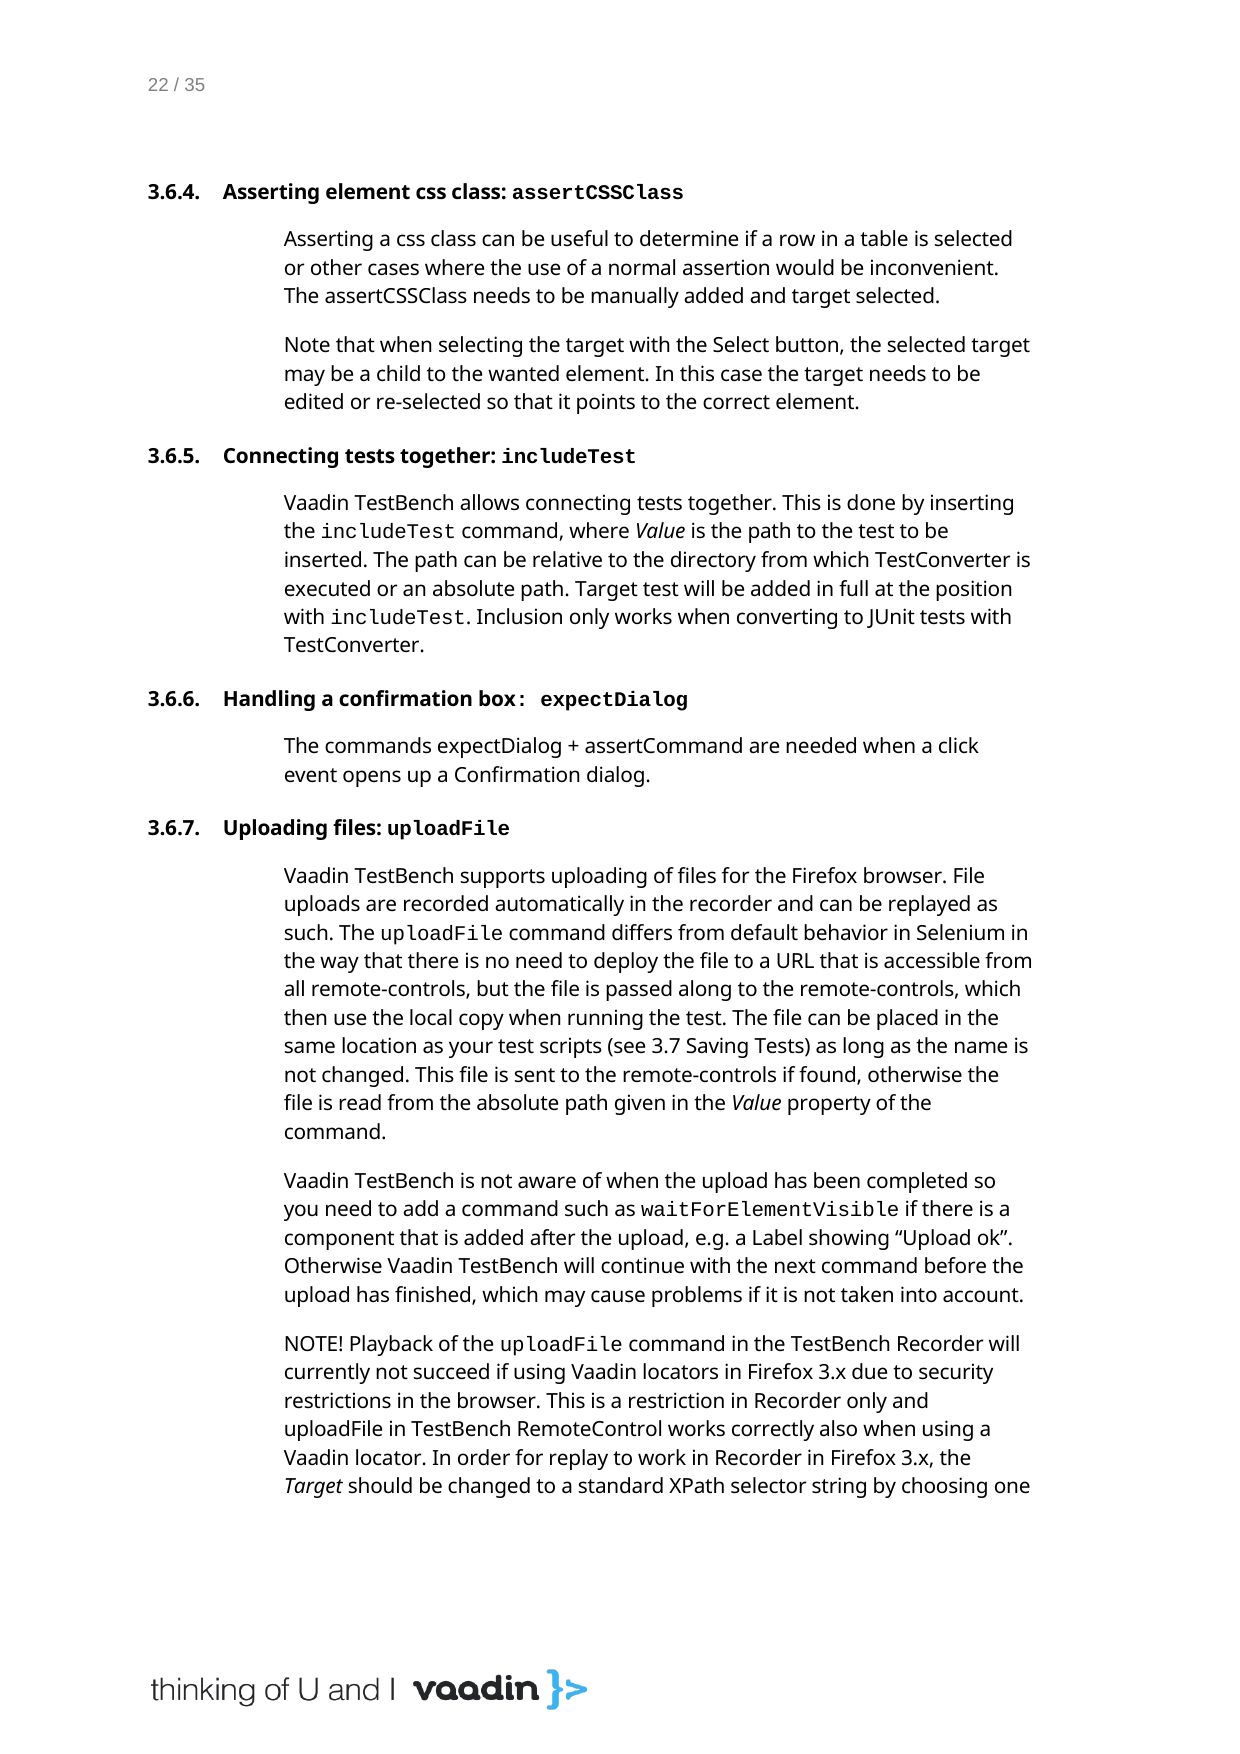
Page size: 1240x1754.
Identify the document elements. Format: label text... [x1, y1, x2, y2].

subtitle Asserting element css class: assertCSSClass [148, 177, 1033, 206]
text NOTE! Playback of the uploadFile command in the TestBench Recorder will currently not succeed if using Vaadin locators in Firefox 3.x due to security restrictions in the browser. This is a restriction in Recorder only and uploadFile in TestBench RemoteControl works correctly also when using a Vaadin locator. In order for replay to work in Recorder in Firefox 3.x, the Target should be changed to a standard XPath selector string by choosing one [283, 1329, 1033, 1499]
text Note that when selecting the target with the Select button, the selected target may be a child to the wanted element. In this case the target needs to be edited or re-selected so that it points to the correct element. [283, 331, 1033, 416]
subtitle Uploading files: uploadFile [148, 813, 1033, 842]
text Vaadin TestBench is not aware of when the upload has been completed so you need to add a command such as waitForElementVisible if there is a component that is added after the upload, e.g. a Label showing “Upload ok”. Otherwise Vaadin TestBench will continue with the next command before the upload has finished, which may cause problems if it is not taken into account. [283, 1166, 1033, 1308]
text Vaadin TestBench allows connecting tests together. This is done by inserting the includeTest command, where Value is the path to the test to be inserted. The path can be relative to the directory from which TestConverter is executed or an absolute path. Target test will be added in full at the position with includeTest. Inclusion only works when converting to JUnit tests with TestConverter. [283, 488, 1033, 659]
text The commands expectDialog + assertCommand are needed when a click event opens up a Confirmation dialog. [283, 731, 1033, 788]
text Vaadin TestBench supports uploading of files for the Firefox browser. File uploads are recorded automatically in the recorder and can be replayed as such. The uploadFile command differs from default behavior in Selenium in the way that there is no need to deploy the file to a URL that is accessible from all remote-controls, but the file is passed along to the remote-controls, which then use the local copy when running the test. The file can be placed in the same location as your test scripts (see 3.7 Saving Tests) as long as the name is not changed. This file is sent to the remote-controls if found, otherwise the file is read from the absolute path given in the Value property of the command. [283, 861, 1033, 1145]
text Asserting a css class can be useful to determine if a row in a table is selected or other cases where the use of a normal assertion would be inconvenient. The assertCSSClass needs to be manually added and target selected. [283, 224, 1033, 310]
picture [150, 1665, 590, 1712]
subtitle Connecting tests together: includeTest [148, 441, 1033, 469]
subtitle Handling a confirmation box: expectDialog [148, 684, 1033, 713]
